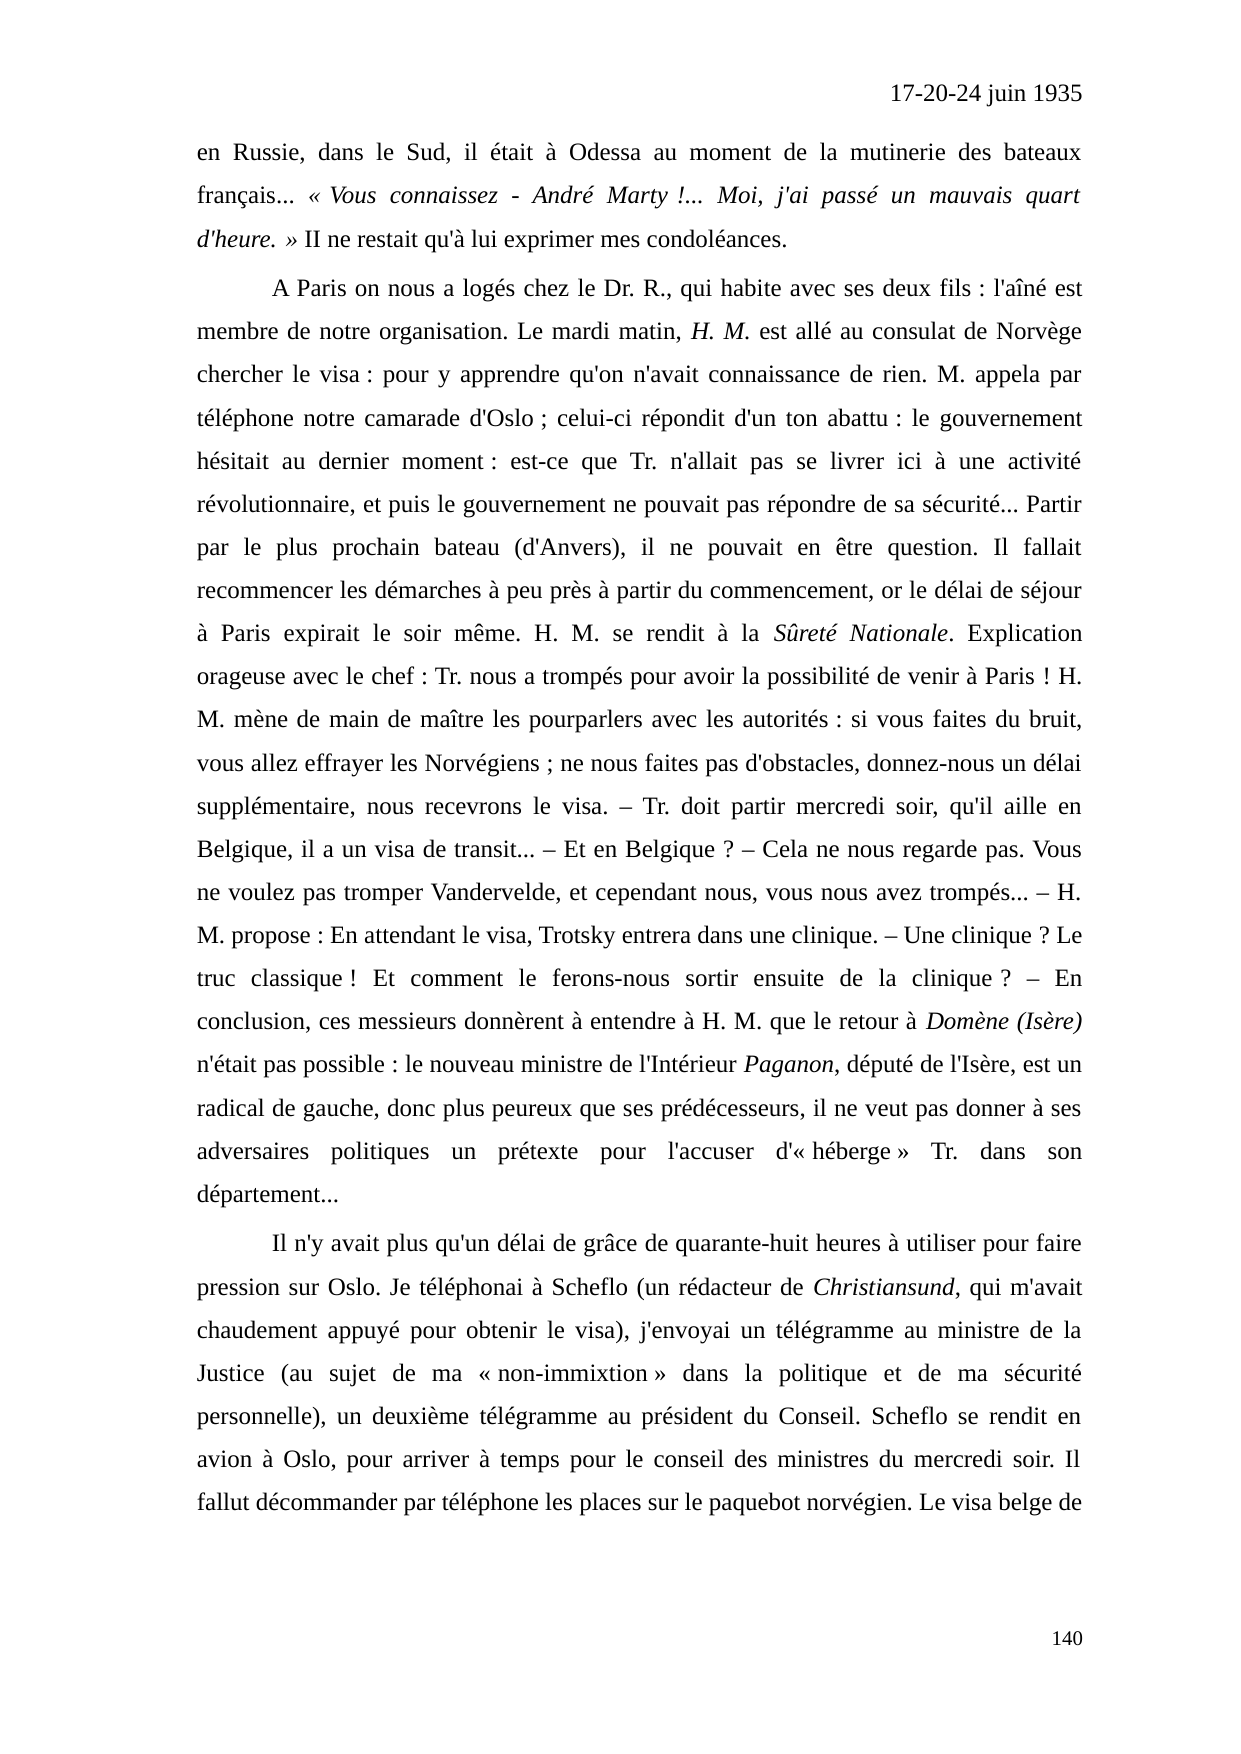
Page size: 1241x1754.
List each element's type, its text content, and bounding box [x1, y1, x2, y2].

text A Paris on nous a logés chez le Dr. R., qui habite avec ses deux fils : l'aîné est membre de notre organisation. Le mardi matin, H. M. est allé au consulat de Norvège chercher le visa : pour y apprendre qu'on n'avait connaissance de rien. M. appela par téléphone notre camarade d'Oslo ; celui-ci répondit d'un ton abattu : le gouvernement hésitait au dernier moment : est-ce que Tr. n'allait pas se livrer ici à une activité révolutionnaire, et puis le gouvernement ne pouvait pas répondre de sa sécurité... Partir par le plus prochain bateau (d'Anvers), il ne pouvait en être question. Il fallait recommencer les démarches à peu près à partir du commencement, or le délai de séjour à Paris expirait le soir même. H. M. se rendit à la Sûreté Nationale. Explication orageuse avec le chef : Tr. nous a trompés pour avoir la possibilité de venir à Paris ! H. M. mène de main de maître les pourparlers avec les autorités : si vous faites du bruit, vous allez effrayer les Norvégiens ; ne nous faites pas d'obstacles, donnez-nous un délai supplémentaire, nous recevrons le visa. – Tr. doit partir mercredi soir, qu'il aille en Belgique, il a un visa de transit... – Et en Belgique ? – Cela ne nous regarde pas. Vous ne voulez pas tromper Vandervelde, et cependant nous, vous nous avez trompés... – H. M. propose : En attendant le visa, Trotsky entrera dans une clinique. – Une clinique ? Le truc classique ! Et comment le ferons-nous sortir ensuite de la clinique ? – En conclusion, ces messieurs donnèrent à entendre à H. M. que le retour à Domène (Isère) n'était pas possible : le nouveau ministre de l'Intérieur Paganon, député de l'Isère, est un radical de gauche, donc plus peureux que ses prédécesseurs, il ne veut pas donner à ses adversaires politiques un prétexte pour l'accuser d'« héberge » Tr. dans son département... [197, 273, 1082, 1208]
text en Russie, dans le Sud, il était à Odessa au moment de la mutinerie des bateaux français... « Vous connaissez - André Marty !... Moi, j'ai passé un mauvais quart d'heure. » II ne restait qu'à lui exprimer mes condoléances. [197, 137, 1082, 252]
text Il n'y avait plus qu'un délai de grâce de quarante-huit heures à utiliser pour faire pression sur Oslo. Je téléphonai à Scheflo (un rédacteur de Christiansund, qui m'avait chaudement appuyé pour obtenir le visa), j'envoyai un télégramme au ministre de la Justice (au sujet de ma « non-immixtion » dans la politique et de ma sécurité personnelle), un deuxième télégramme au président du Conseil. Scheflo se rendit en avion à Oslo, pour arriver à temps pour le conseil des ministres du mercredi soir. Il fallut décommander par téléphone les places sur le paquebot norvégien. Le visa belge de [197, 1228, 1082, 1516]
